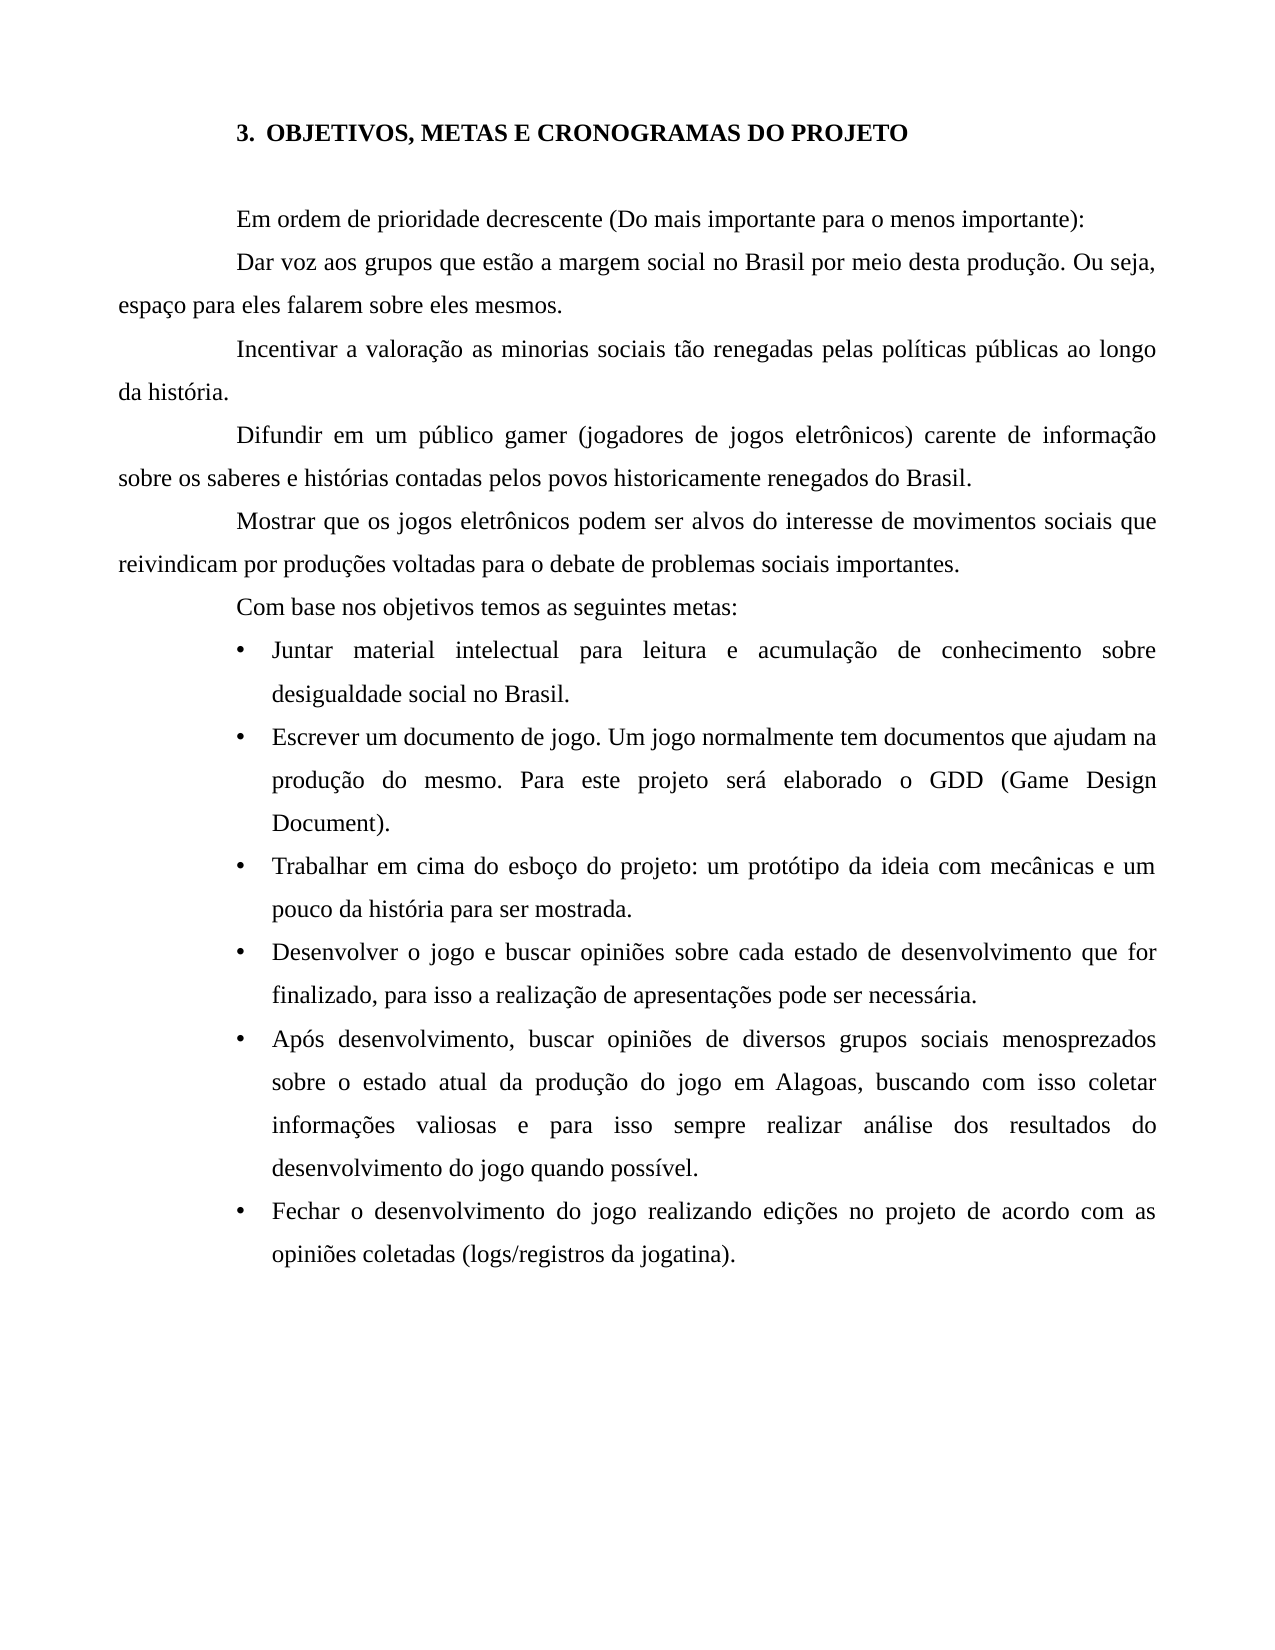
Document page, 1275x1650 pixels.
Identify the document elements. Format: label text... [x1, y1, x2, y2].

list Escrever um documento de jogo. Um jogo normalmente tem documentos que ajudam na produção do mesmo. Para este projeto será elaborado o GDD (Game Design Document). [236, 722, 1157, 837]
text Em ordem de prioridade decrescente (Do mais importante para o menos importante): [118, 204, 1157, 233]
list Fechar o desenvolvimento do jogo realizando edições no projeto de acordo com as opiniões coletadas (logs/registros da jogatina). [236, 1196, 1157, 1268]
list Trabalhar em cima do esboço do projeto: um protótipo da ideia com mecânicas e um pouco da história para ser mostrada. [236, 851, 1157, 923]
list Após desenvolvimento, buscar opiniões de diversos grupos sociais menosprezados sobre o estado atual da produção do jogo em Alagoas, buscando com isso coletar informações valiosas e para isso sempre realizar análise dos resultados do desenvolvimento do jogo quando possível. [236, 1024, 1157, 1182]
text Com base nos objetivos temos as seguintes metas: [118, 592, 1157, 621]
list Juntar material intelectual para leitura e acumulação de conhecimento sobre desigualdade social no Brasil. [236, 636, 1157, 707]
text Difundir em um público gamer (jogadores de jogos eletrônicos) carente de informação sobre os saberes e histórias contadas pelos povos historicamente renegados do Brasil. [118, 420, 1157, 492]
text Incentivar a valoração as minorias sociais tão renegadas pelas políticas públicas ao longo da história. [118, 334, 1157, 406]
text Dar voz aos grupos que estão a margem social no Brasil por meio desta produção. Ou seja, espaço para eles falarem sobre eles mesmos. [118, 247, 1157, 319]
list OBJETIVOS, METAS E CRONOGRAMAS DO PROJETO [118, 118, 1157, 147]
list Desenvolver o jogo e buscar opiniões sobre cada estado de desenvolvimento que for finalizado, para isso a realização de apresentações pode ser necessária. [236, 937, 1157, 1009]
text Mostrar que os jogos eletrônicos podem ser alvos do interesse de movimentos sociais que reivindicam por produções voltadas para o debate de problemas sociais importantes. [118, 506, 1157, 578]
